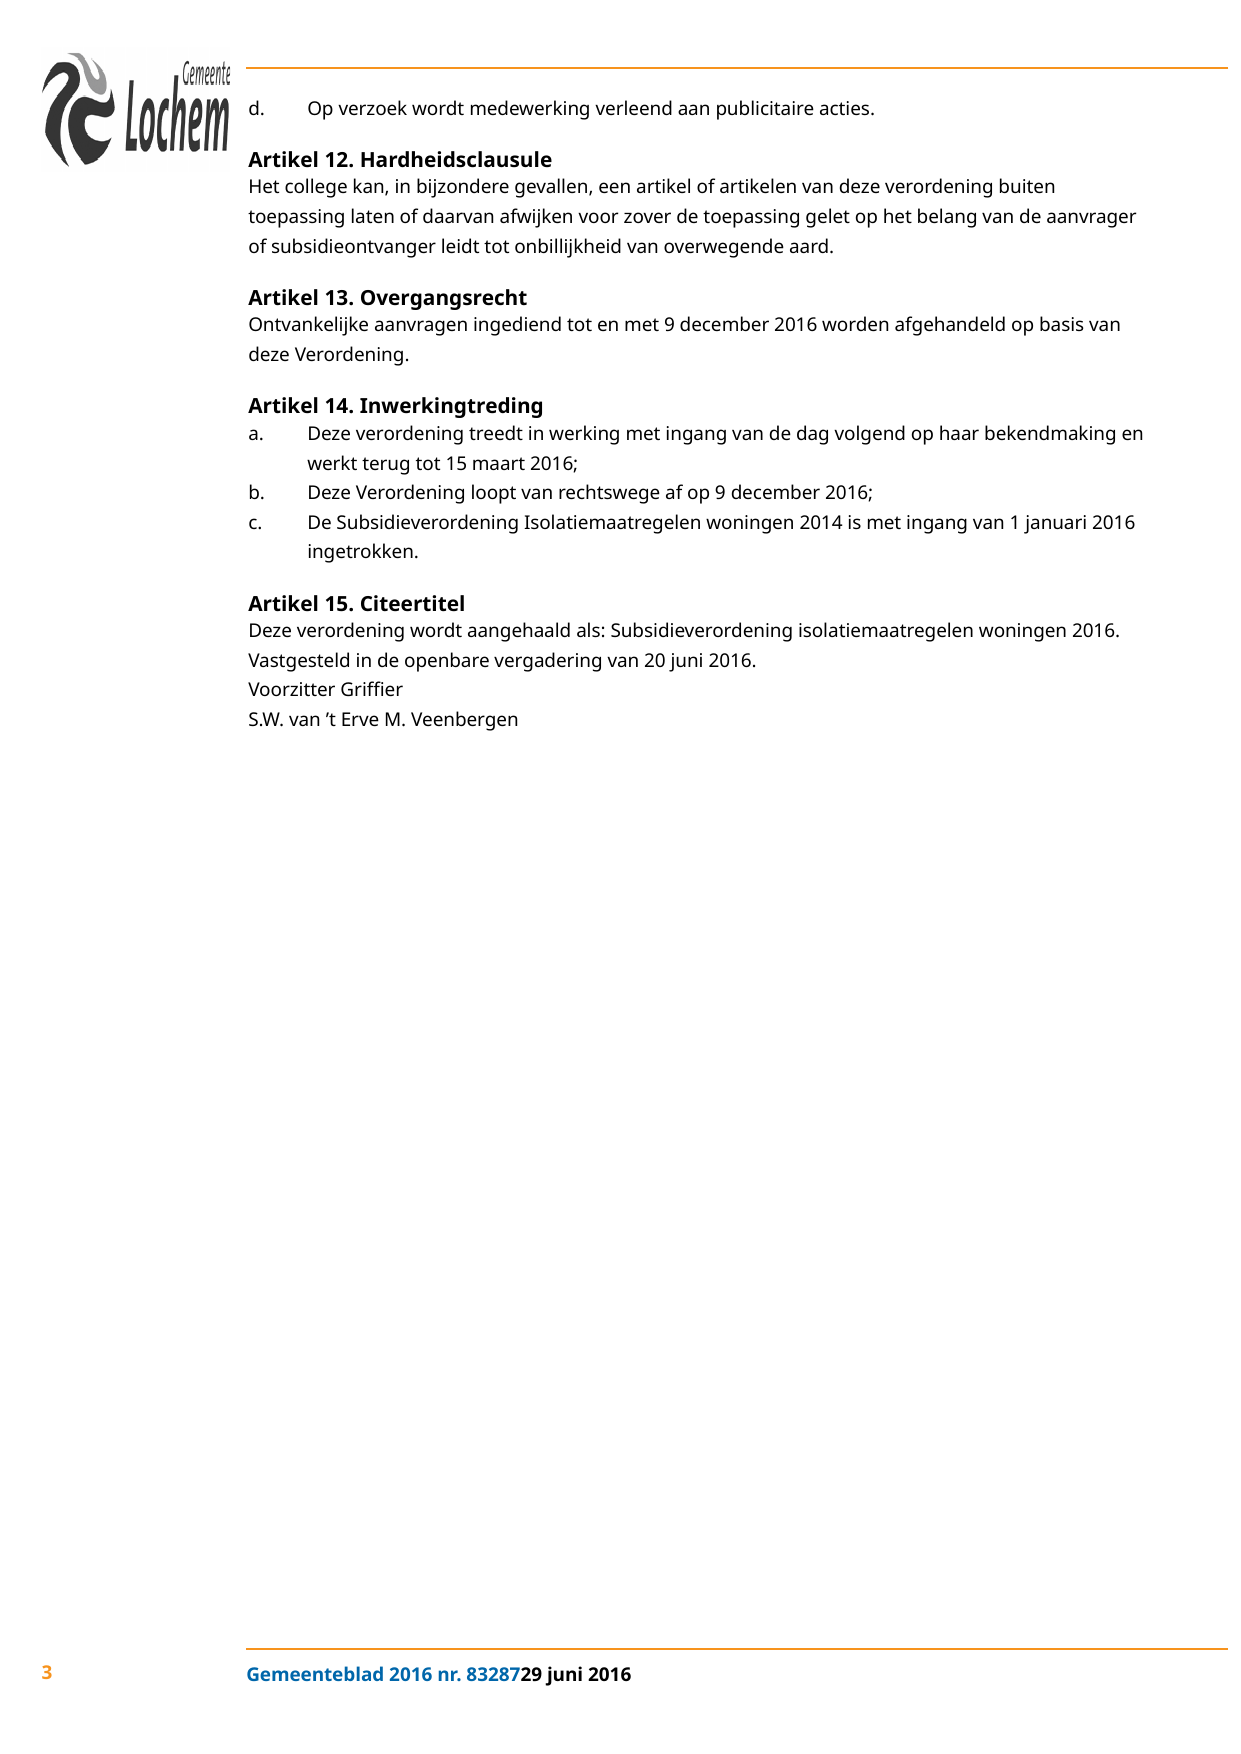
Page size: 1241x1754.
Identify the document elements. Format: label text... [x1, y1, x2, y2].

text Artikel 15. Citeertitel [248, 589, 1152, 617]
text S.W. van ’t Erve M. Veenbergen [248, 706, 1152, 732]
text Artikel 13. Overgangsrecht [248, 283, 1152, 312]
picture [41, 47, 231, 172]
text Deze verordening wordt aangehaald als: Subsidieverordening isolatiemaatregelen woningen 2016. [248, 617, 1152, 643]
text Voorzitter Griffier [248, 676, 1152, 702]
text Het college kan, in bijzondere gevallen, een artikel of artikelen van deze verordening buiten toepassing laten of daarvan afwijken voor zover de toepassing gelet op het belang van de aanvrager of subsidieontvanger leidt tot onbillijkheid van overwegende aard. [248, 174, 1152, 258]
list Deze Verordening loopt van rechtswege af op 9 december 2016; [248, 479, 1152, 505]
text Ontvankelijke aanvragen ingediend tot en met 9 december 2016 worden afgehandeld op basis van deze Verordening. [248, 312, 1152, 367]
list De Subsidieverordening Isolatiemaatregelen woningen 2014 is met ingang van 1 januari 2016 ingetrokken. [248, 509, 1152, 564]
list Deze verordening treedt in werking met ingang van de dag volgend op haar bekendmaking en werkt terug tot 15 maart 2016; [248, 420, 1152, 475]
text Artikel 14. Inwerkingtreding [248, 392, 1152, 420]
text Vastgesteld in de openbare vergadering van 20 juni 2016. [248, 647, 1152, 673]
text Artikel 12. Hardheidsclausule [248, 145, 1152, 174]
list Op verzoek wordt medewerking verleend aan publicitaire acties. [248, 95, 1152, 121]
